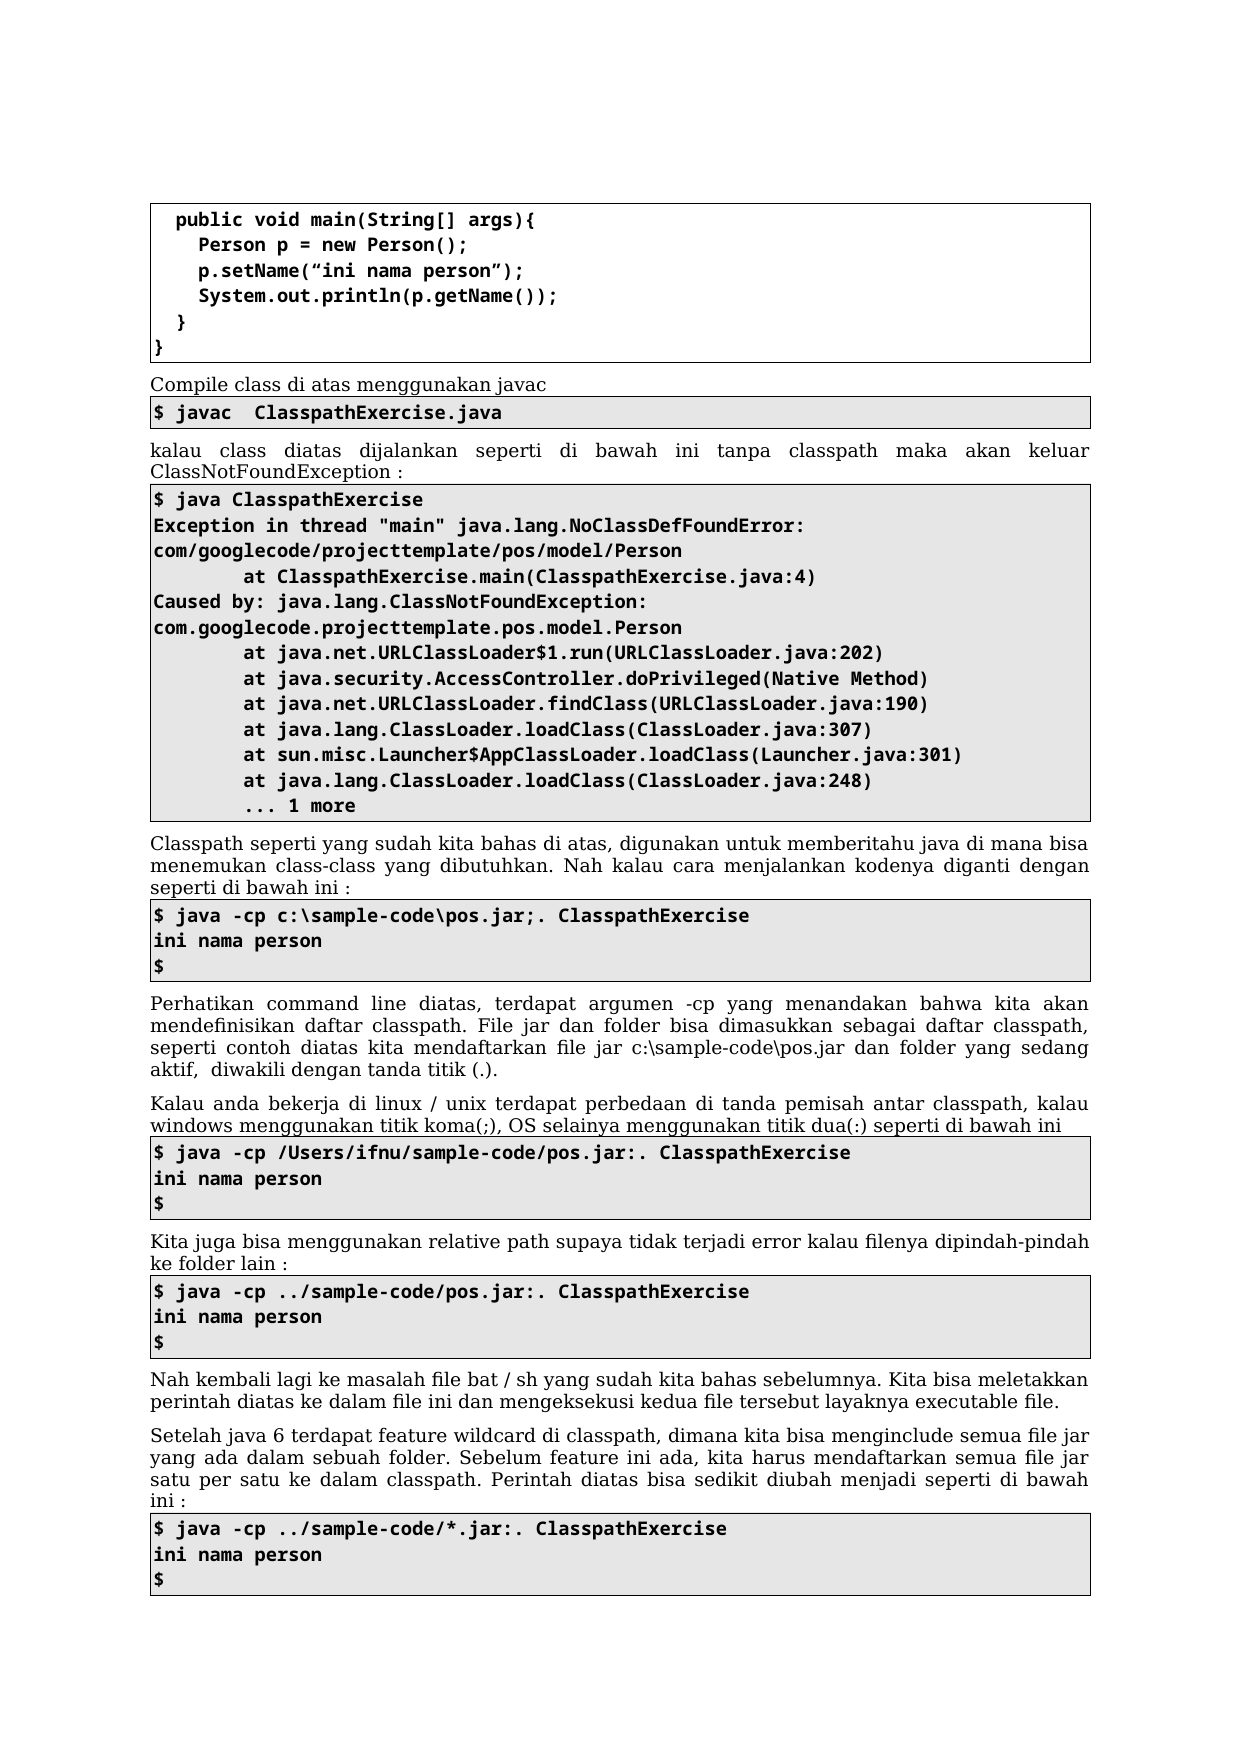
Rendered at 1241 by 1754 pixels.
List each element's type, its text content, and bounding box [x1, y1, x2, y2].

text $ java -cp ../sample-code/*.jar:. ClasspathExercise [151, 1514, 1090, 1538]
text $ [151, 1326, 1090, 1358]
text ini nama person [151, 1300, 1090, 1326]
text at sun.misc.Launcher$AppClassLoader.loadClass(Launcher.java:301) [151, 739, 1090, 764]
text $ java -cp ../sample-code/pos.jar:. ClasspathExercise [151, 1276, 1090, 1300]
text at java.net.URLClassLoader$1.run(URLClassLoader.java:202) [151, 637, 1090, 662]
text ini nama person [151, 1162, 1090, 1187]
text Nah kembali lagi ke masalah file bat / sh yang sudah kita bahas sebelumnya. Kita bisa meletakkan perintah diatas ke dalam file ini dan mengeksekusi kedua file tersebut layaknya executable file. [150, 1369, 1091, 1413]
text Exception in thread "main" java.lang.NoClassDefFoundError: com/googlecode/projecttemplate/pos/model/Person [151, 509, 1090, 560]
text Classpath seperti yang sudah kita bahas di atas, digunakan untuk memberitahu java di mana bisa menemukan class-class yang dibutuhkan. Nah kalau cara menjalankan kodenya diganti dengan seperti di bawah ini : [150, 833, 1091, 899]
text } [151, 305, 1090, 331]
text kalau class diatas dijalankan seperti di bawah ini tanpa classpath maka akan keluar ClassNotFoundException : [150, 440, 1091, 483]
text $ javac ClasspathExercise.java [151, 397, 1090, 428]
text } [151, 331, 1090, 362]
text $ [151, 1563, 1090, 1595]
text Setelah java 6 terdapat feature wildcard di classpath, dimana kita bisa menginclude semua file jar yang ada dalam sebuah folder. Sebelum feature ini ada, kita harus mendaftarkan semua file jar satu per satu ke dalam classpath. Perintah diatas bisa sedikit diubah menjadi seperti di bawah ini : [150, 1425, 1091, 1512]
text $ java -cp c:\sample-code\pos.jar;. ClasspathExercise [151, 900, 1090, 924]
text at java.lang.ClassLoader.loadClass(ClassLoader.java:248) [151, 764, 1090, 790]
text at ClasspathExercise.main(ClasspathExercise.java:4) [151, 560, 1090, 586]
text ini nama person [151, 924, 1090, 950]
text Caused by: java.lang.ClassNotFoundException: com.googlecode.projecttemplate.pos.model.Person [151, 586, 1090, 637]
text System.out.println(p.getName()); [151, 280, 1090, 305]
text Person p = new Person(); [151, 229, 1090, 254]
text at java.security.AccessController.doPrivileged(Native Method) [151, 662, 1090, 688]
text $ [151, 1187, 1090, 1219]
text Perhatikan command line diatas, terdapat argumen -cp yang menandakan bahwa kita akan mendefinisikan daftar classpath. File jar dan folder bisa dimasukkan sebagai daftar classpath, seperti contoh diatas kita mendaftarkan file jar c:\sample-code\pos.jar dan folder yang sedang aktif, diwakili dengan tanda titik (.). [150, 993, 1091, 1081]
text p.setName(“ini nama person”); [151, 254, 1090, 280]
text at java.lang.ClassLoader.loadClass(ClassLoader.java:307) [151, 713, 1090, 739]
text $ [151, 950, 1090, 981]
text at java.net.URLClassLoader.findClass(URLClassLoader.java:190) [151, 688, 1090, 713]
text Compile class di atas menggunakan javac [150, 374, 1091, 396]
text Kalau anda bekerja di linux / unix terdapat perbedaan di tanda pemisah antar classpath, kalau windows menggunakan titik koma(;), OS selainya menggunakan titik dua(:) seperti di bawah ini [150, 1093, 1091, 1136]
text ini nama person [151, 1538, 1090, 1563]
text public void main(String[] args){ [151, 204, 1090, 229]
text Kita juga bisa menggunakan relative path supaya tidak terjadi error kalau filenya dipindah-pindah ke folder lain : [150, 1231, 1091, 1275]
text ... 1 more [151, 790, 1090, 821]
text $ java ClasspathExercise [151, 485, 1090, 509]
text $ java -cp /Users/ifnu/sample-code/pos.jar:. ClasspathExercise [151, 1137, 1090, 1162]
